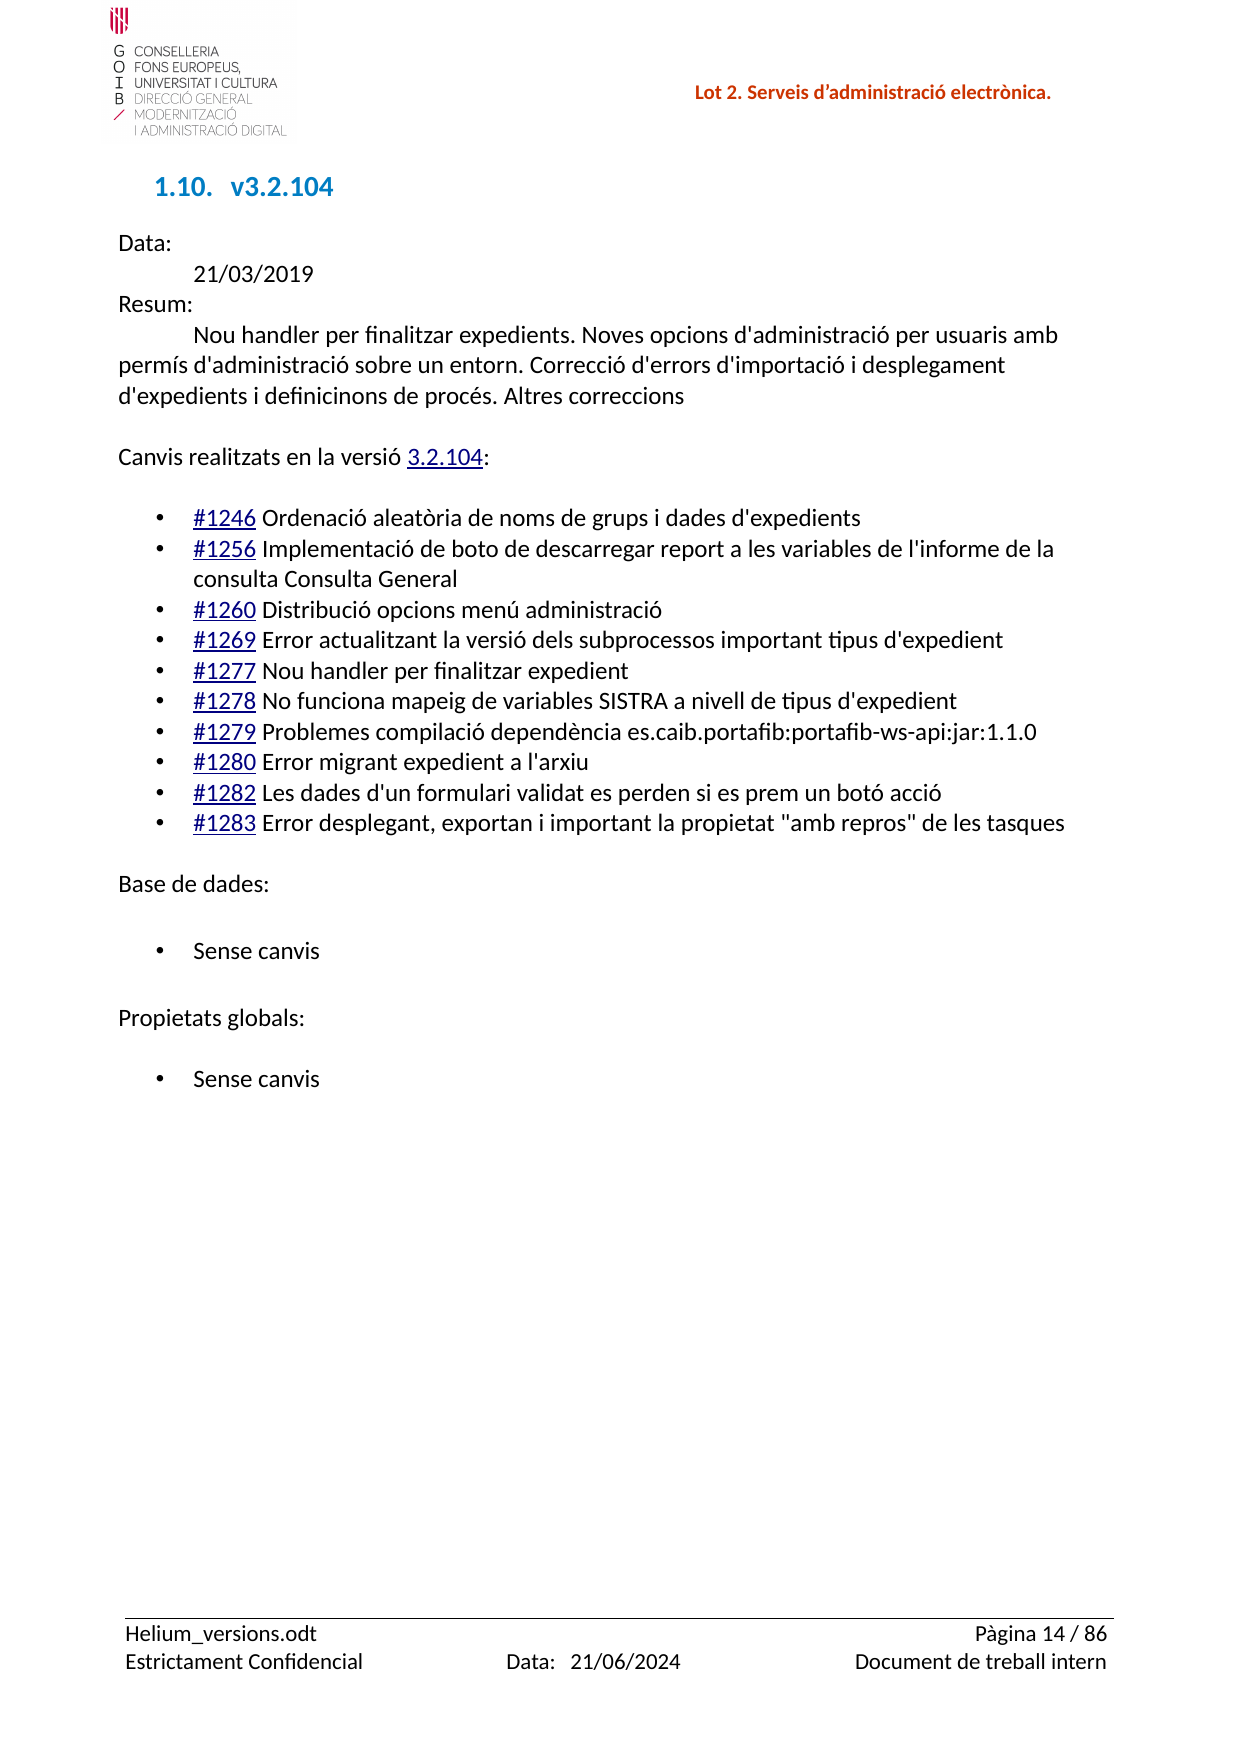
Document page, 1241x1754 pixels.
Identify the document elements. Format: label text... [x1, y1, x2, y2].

picture [100, 0, 297, 144]
list #1283 Error desplegant, exportan i important la propietat "amb repros" de les tasques [156, 807, 1122, 838]
text Canvis realitzats en la versió 3.2.104: [118, 441, 1122, 472]
text Nou handler per finalitzar expedients. Noves opcions d'administració per usuaris amb permís d'administració sobre un entorn. Correcció d'errors d'importació i desplegament d'expedients i definicinons de procés. Altres correccions [118, 319, 1122, 411]
list #1260 Distribució opcions menú administració [156, 594, 1122, 624]
list #1246 Ordenació aleatòria de noms de grups i dades d'expedients [156, 502, 1122, 533]
text Propietats globals: [118, 1002, 1122, 1033]
text Resum: [118, 289, 1122, 319]
list #1282 Les dades d'un formulari validat es perden si es prem un botó acció [156, 777, 1122, 807]
text 21/03/2019 [118, 258, 1122, 289]
list #1269 Error actualitzant la versió dels subprocessos important tipus d'expedient [156, 624, 1122, 655]
list Sense canvis [156, 1063, 1122, 1094]
list #1279 Problemes compilació dependència es.caib.portafib:portafib-ws-api:jar:1.1.0 [156, 716, 1122, 746]
list #1256 Implementació de boto de descarregar report a les variables de l'informe de la consulta Consulta General [156, 533, 1122, 594]
list Sense canvis [156, 936, 1122, 966]
list #1277 Nou handler per finalitzar expedient [156, 655, 1122, 685]
text Base de dades: [118, 868, 1122, 899]
subtitle v3.2.104 [153, 168, 1122, 204]
list #1278 No funciona mapeig de variables SISTRA a nivell de tipus d'expedient [156, 685, 1122, 716]
text Data: [118, 228, 1122, 258]
list #1280 Error migrant expedient a l'arxiu [156, 746, 1122, 777]
